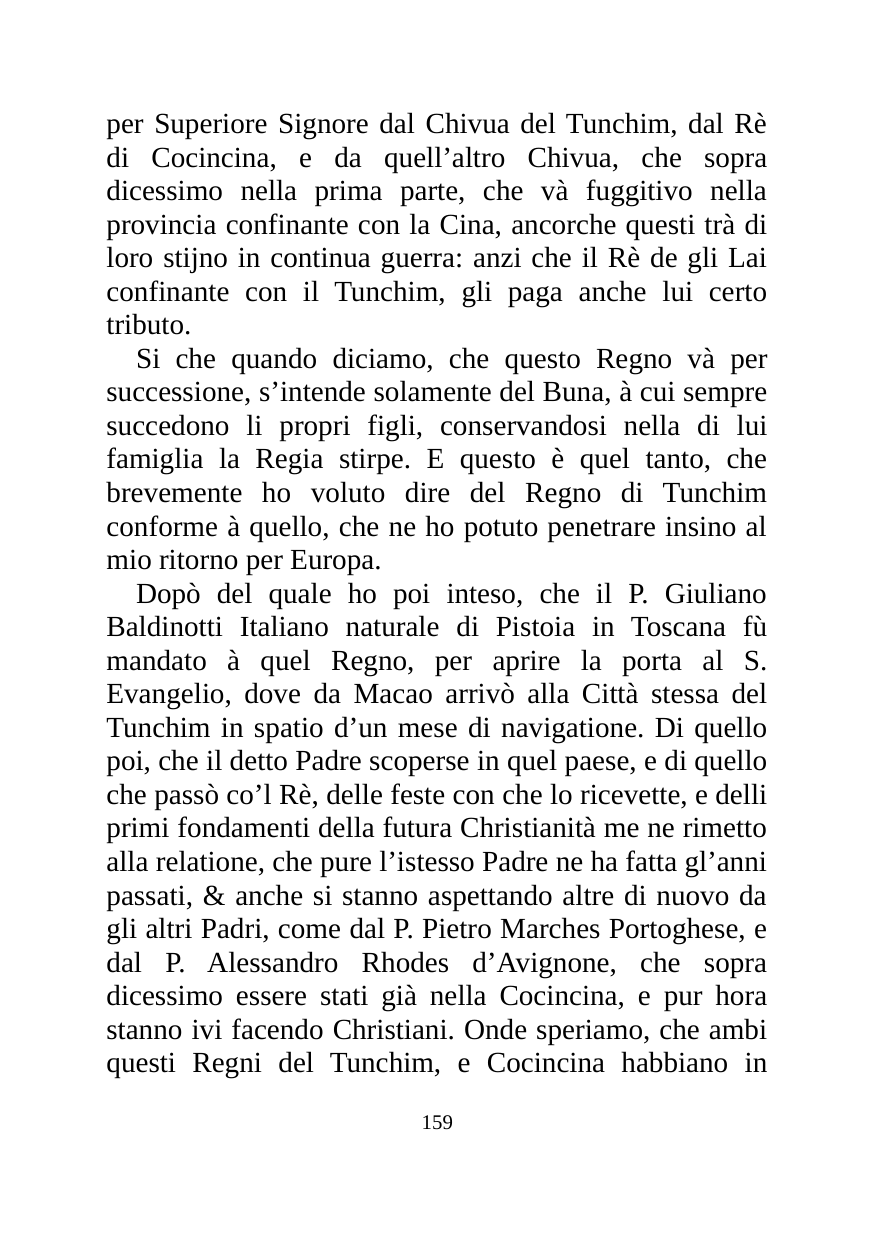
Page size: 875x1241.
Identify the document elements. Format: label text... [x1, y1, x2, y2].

text Dopò del quale ho poi inteso, che il P. Giuliano Baldinotti Italiano naturale di Pistoia in Toscana fù mandato à quel Regno, per aprire la porta al S. Evangelio, dove da Macao arrivò alla Città stessa del Tunchim in spatio d’un mese di navigatione. Di quello poi, che il detto Padre scoperse in quel paese, e di quello che passò co’l Rè, delle feste con che lo ricevette, e delli primi fondamenti della futura Christianità me ne rimetto alla relatione, che pure l’istesso Padre ne ha fatta gl’anni passati, & anche si stanno aspettando altre di nuovo da gli altri Padri, come dal P. Pietro Marches Portoghese, e dal P. Alessandro Rhodes d’Avignone, che sopra dicessimo essere stati già nella Cocincina, e pur hora stanno ivi facendo Christiani. Onde speriamo, che ambi questi Regni del Tunchim, e Cocincina habbiano in [106, 576, 768, 1079]
text per Superiore Signore dal Chivua del Tunchim, dal Rè di Cocincina, e da quell’altro Chivua, che sopra dicessimo nella prima parte, che và fuggitivo nella provincia confinante con la Cina, ancorche questi trà di loro stijno in continua guerra: anzi che il Rè de gli Lai confinante con il Tunchim, gli paga anche lui certo tributo. [106, 106, 768, 341]
text Si che quando diciamo, che questo Regno và per successione, s’intende solamente del Buna, à cui sempre succedono li propri figli, conservandosi nella di lui famiglia la Regia stirpe. E questo è quel tanto, che brevemente ho voluto dire del Regno di Tunchim conforme à quello, che ne ho potuto penetrare insino al mio ritorno per Europa. [106, 341, 768, 576]
